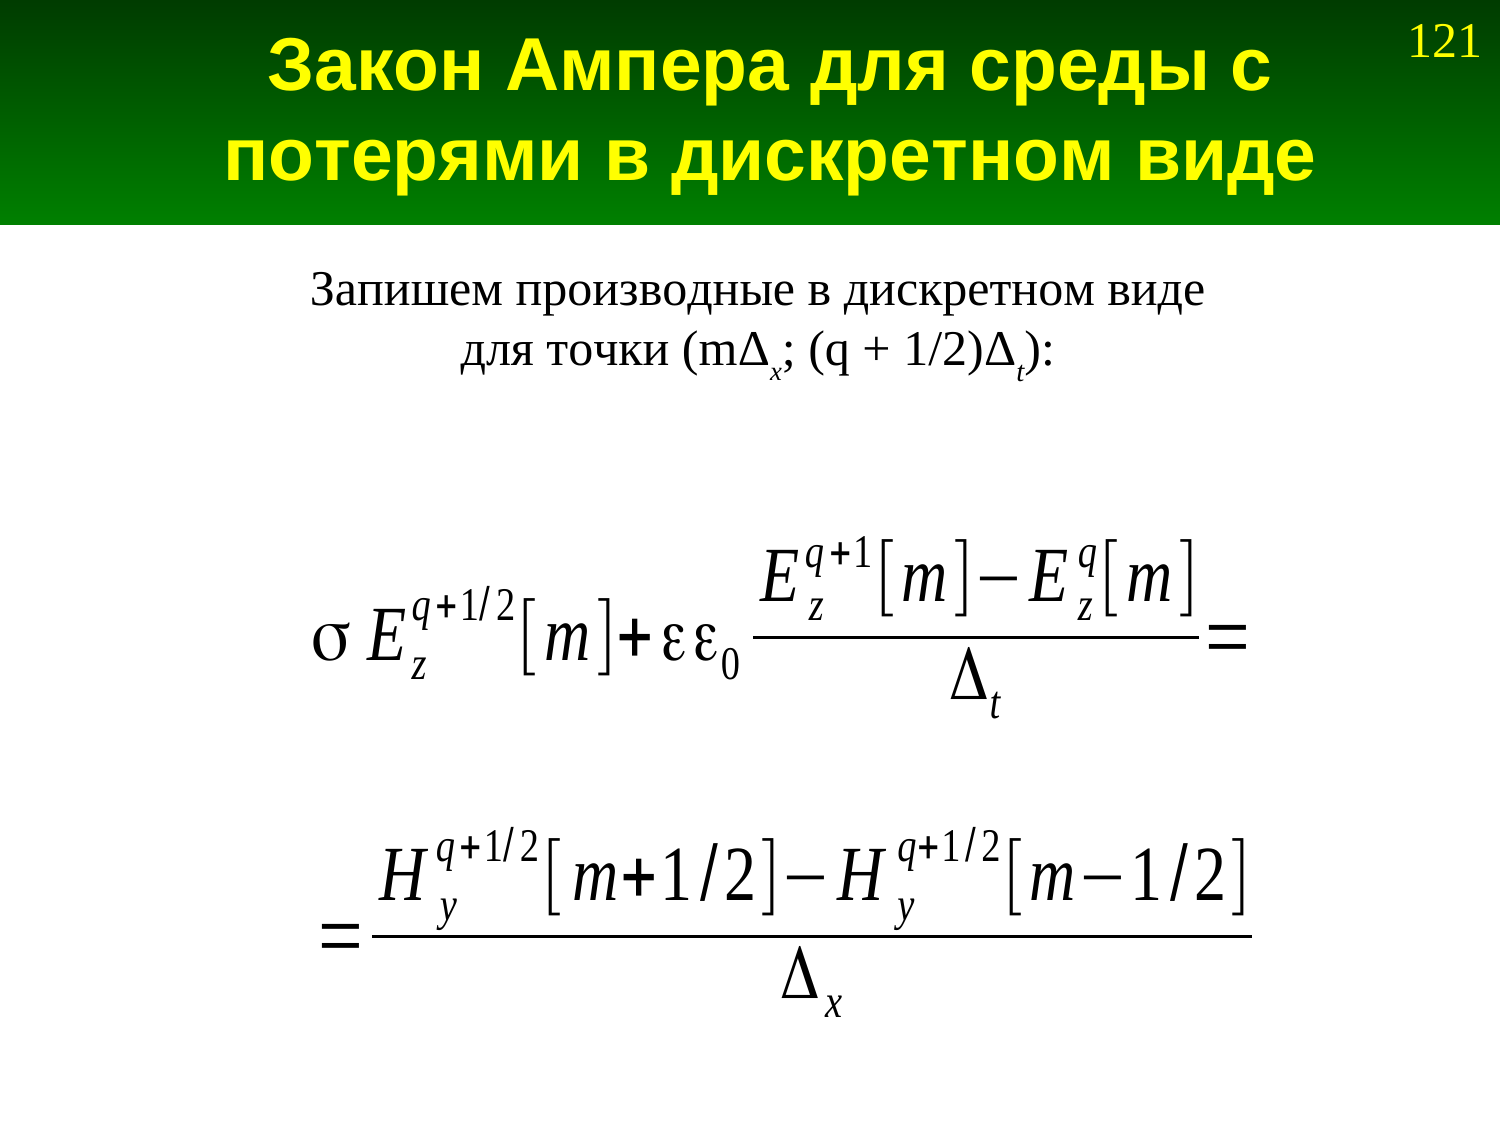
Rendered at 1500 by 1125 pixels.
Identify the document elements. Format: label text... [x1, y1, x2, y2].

chart [295, 522, 1272, 1025]
text_box Запишем производные в дискретном виде для точки (mΔx; (q + 1/2)Δt): [295, 248, 1231, 396]
title Закон Ампера для среды с потерями в дискретном виде [100, 7, 1441, 204]
